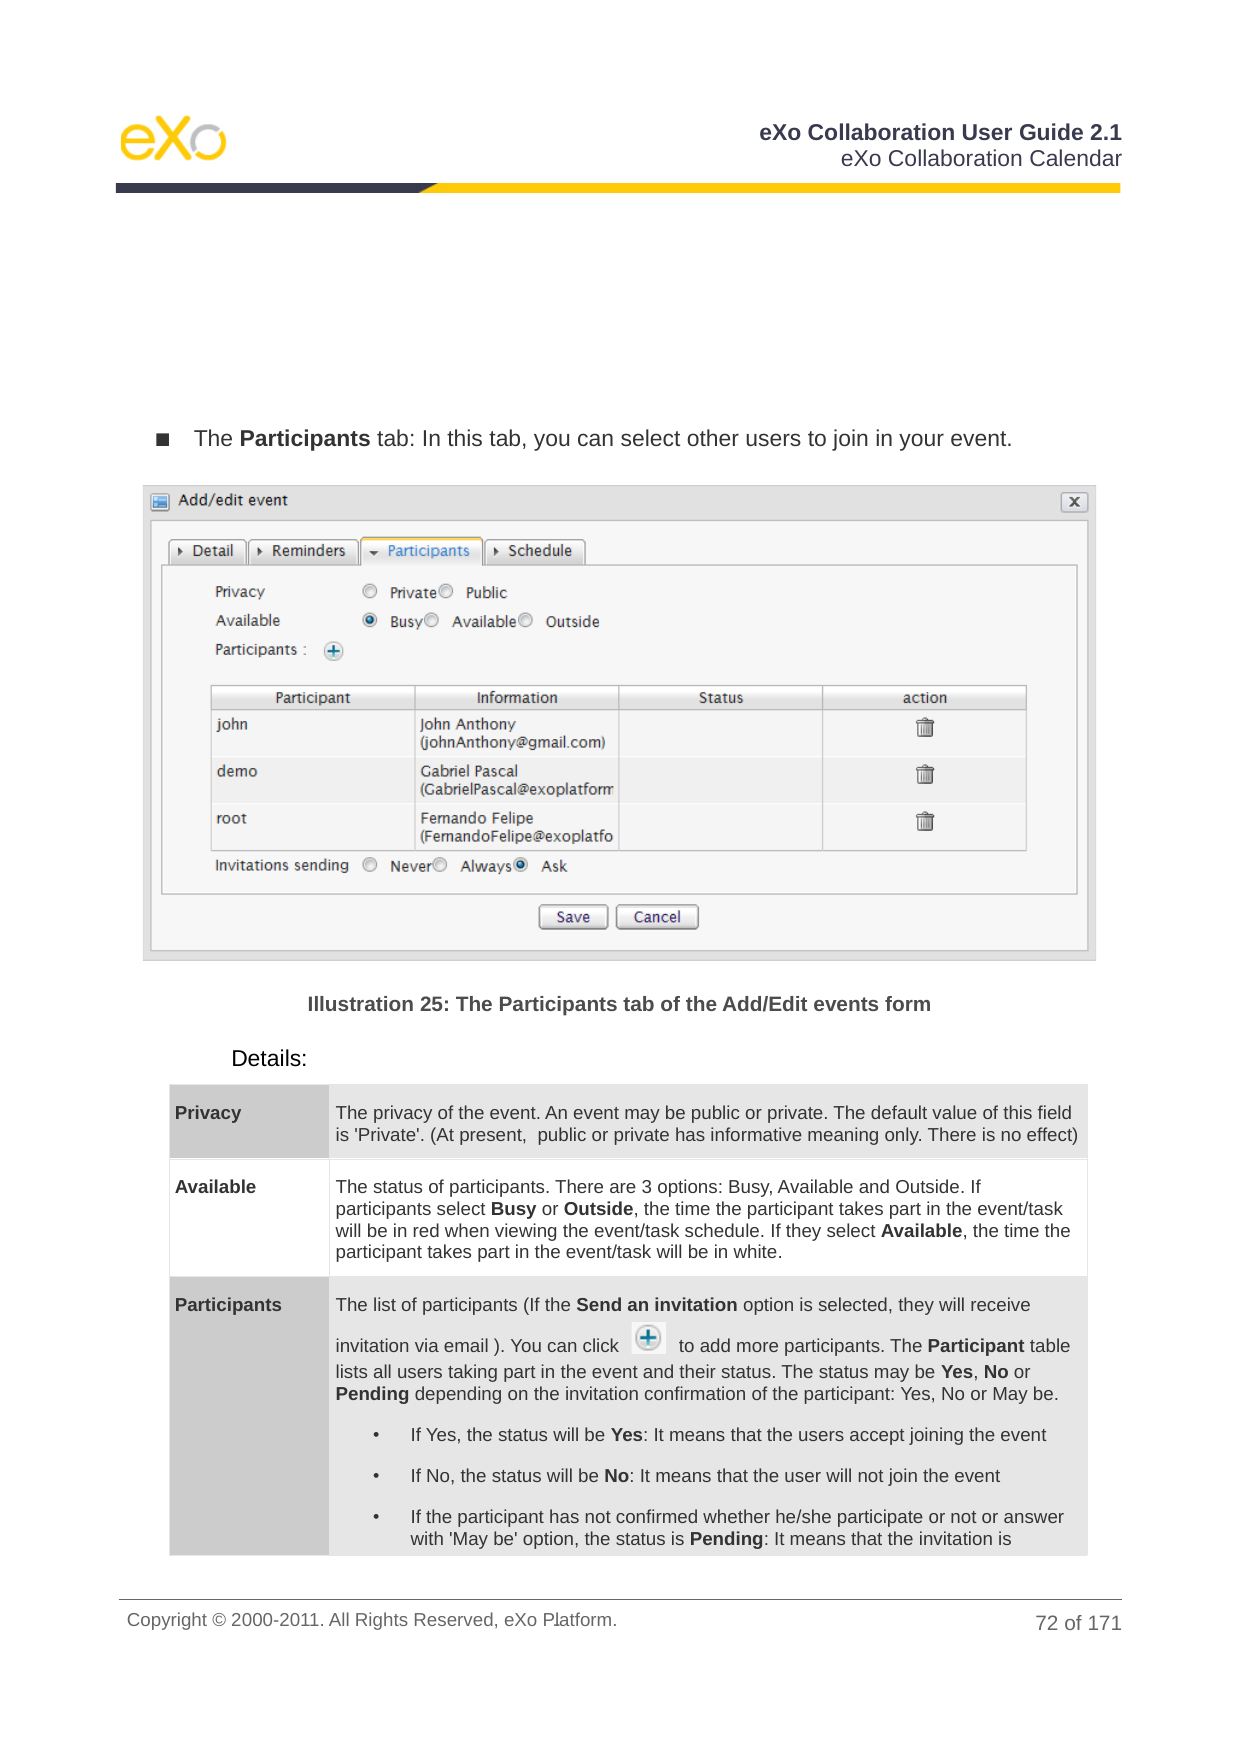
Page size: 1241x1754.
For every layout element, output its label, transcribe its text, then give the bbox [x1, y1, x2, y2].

table_cell Available [170, 1160, 329, 1276]
picture [115, 183, 1121, 193]
picture [142, 485, 1097, 961]
picture [631, 1322, 666, 1354]
table_header Privacy [170, 1085, 329, 1158]
list The Participants tab: In this tab, you can select other users to join in your event. [156, 425, 1122, 451]
table_cell The list of participants (If the Send an invitation option is selected, they will receive invitation via email ). You can click to add more participants. The Participant table lists all users taking part in the event and their status. The status may be Yes, No or Pending depending on the invitation confirmation of the participant: Yes, No or May be. If Yes, the status will be Yes: It means that the users accept joining the event If No, the status will be No: It means that the user will not join the event If the participant has not confirmed whether he/she participate or not or answer with 'May be' option, the status is Pending: It means that the invitation is [330, 1277, 1087, 1555]
picture [120, 115, 227, 161]
table_header The privacy of the event. An event may be public or private. The default value of this field is 'Private'. (At present, public or private has informative meaning only. There is no effect) [330, 1085, 1087, 1158]
list Illustration 25: The Participants tab of the Add/Edit events form [143, 961, 1096, 1016]
table_cell The status of participants. There are 3 options: Busy, Available and Outside. If participants select Busy or Outside, the time the participant takes part in the event/task will be in red when viewing the event/task schedule. If they select Available, the time the participant takes part in the event/task will be in white. [330, 1160, 1087, 1276]
table_cell Participants [170, 1277, 329, 1555]
list Details: [143, 464, 1122, 1071]
